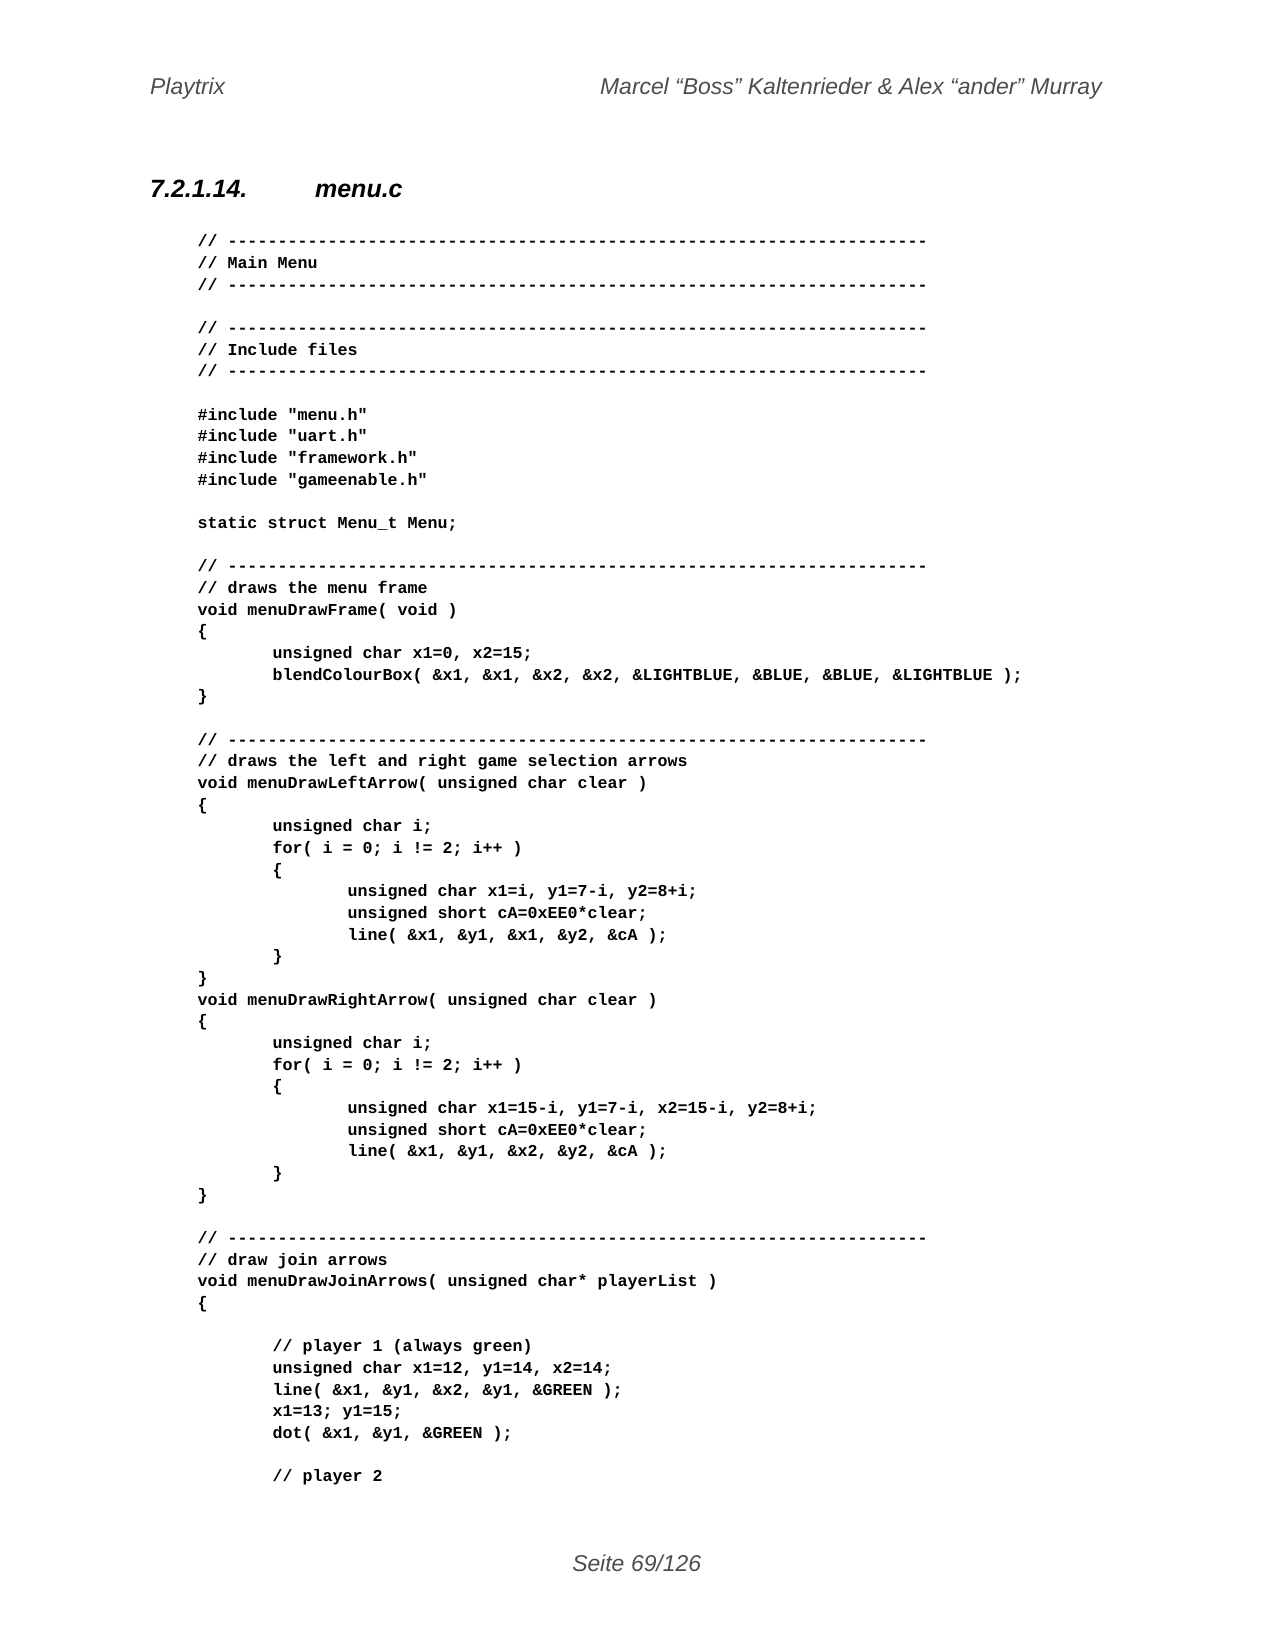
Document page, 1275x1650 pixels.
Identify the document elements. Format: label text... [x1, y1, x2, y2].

text // ---------------------------------------------------------------------- [197, 276, 1125, 295]
text unsigned char x1=15-i, y1=7-i, x2=15-i, y2=8+i; [197, 1099, 1125, 1118]
text // draw join arrows [197, 1251, 1125, 1270]
text static struct Menu_t Menu; [197, 514, 1125, 533]
text void menuDrawJoinArrows( unsigned char* playerList ) [197, 1273, 1125, 1292]
subtitle menu.c [150, 175, 1125, 203]
text blendColourBox( &x1, &x1, &x2, &x2, &LIGHTBLUE, &BLUE, &BLUE, &LIGHTBLUE ); [197, 666, 1125, 685]
text // ---------------------------------------------------------------------- [197, 558, 1125, 577]
text // ---------------------------------------------------------------------- [197, 363, 1125, 382]
text unsigned char x1=12, y1=14, x2=14; [197, 1359, 1125, 1378]
text // player 2 [197, 1468, 1125, 1487]
text unsigned short cA=0xEE0*clear; [197, 904, 1125, 923]
text unsigned char x1=i, y1=7-i, y2=8+i; [197, 883, 1125, 902]
text line( &x1, &y1, &x2, &y1, &GREEN ); [197, 1381, 1125, 1400]
text #include "framework.h" [197, 449, 1125, 468]
text } [197, 1164, 1125, 1183]
text unsigned char x1=0, x2=15; [197, 644, 1125, 663]
text unsigned char i; [197, 1034, 1125, 1053]
text { [197, 796, 1125, 815]
text { [197, 623, 1125, 642]
text void menuDrawFrame( void ) [197, 601, 1125, 620]
text void menuDrawLeftArrow( unsigned char clear ) [197, 774, 1125, 793]
text { [197, 1294, 1125, 1313]
text #include "menu.h" [197, 406, 1125, 425]
text void menuDrawRightArrow( unsigned char clear ) [197, 991, 1125, 1010]
text line( &x1, &y1, &x2, &y2, &cA ); [197, 1143, 1125, 1162]
text // Main Menu [197, 254, 1125, 273]
text #include "gameenable.h" [197, 471, 1125, 490]
text { [197, 861, 1125, 880]
text } [197, 1186, 1125, 1205]
text line( &x1, &y1, &x1, &y2, &cA ); [197, 926, 1125, 945]
text } [197, 969, 1125, 988]
text for( i = 0; i != 2; i++ ) [197, 839, 1125, 858]
text } [197, 948, 1125, 967]
text // player 1 (always green) [197, 1338, 1125, 1357]
text unsigned short cA=0xEE0*clear; [197, 1121, 1125, 1140]
text dot( &x1, &y1, &GREEN ); [197, 1424, 1125, 1443]
text #include "uart.h" [197, 428, 1125, 447]
text // ---------------------------------------------------------------------- [197, 319, 1125, 338]
text unsigned char i; [197, 818, 1125, 837]
text // ---------------------------------------------------------------------- [197, 731, 1125, 750]
text for( i = 0; i != 2; i++ ) [197, 1056, 1125, 1075]
text { [197, 1013, 1125, 1032]
text } [197, 688, 1125, 707]
text // Include files [197, 341, 1125, 360]
text // draws the menu frame [197, 579, 1125, 598]
text // ---------------------------------------------------------------------- [197, 1229, 1125, 1248]
text { [197, 1078, 1125, 1097]
text x1=13; y1=15; [197, 1403, 1125, 1422]
text // draws the left and right game selection arrows [197, 753, 1125, 772]
text // ---------------------------------------------------------------------- [197, 233, 1125, 252]
